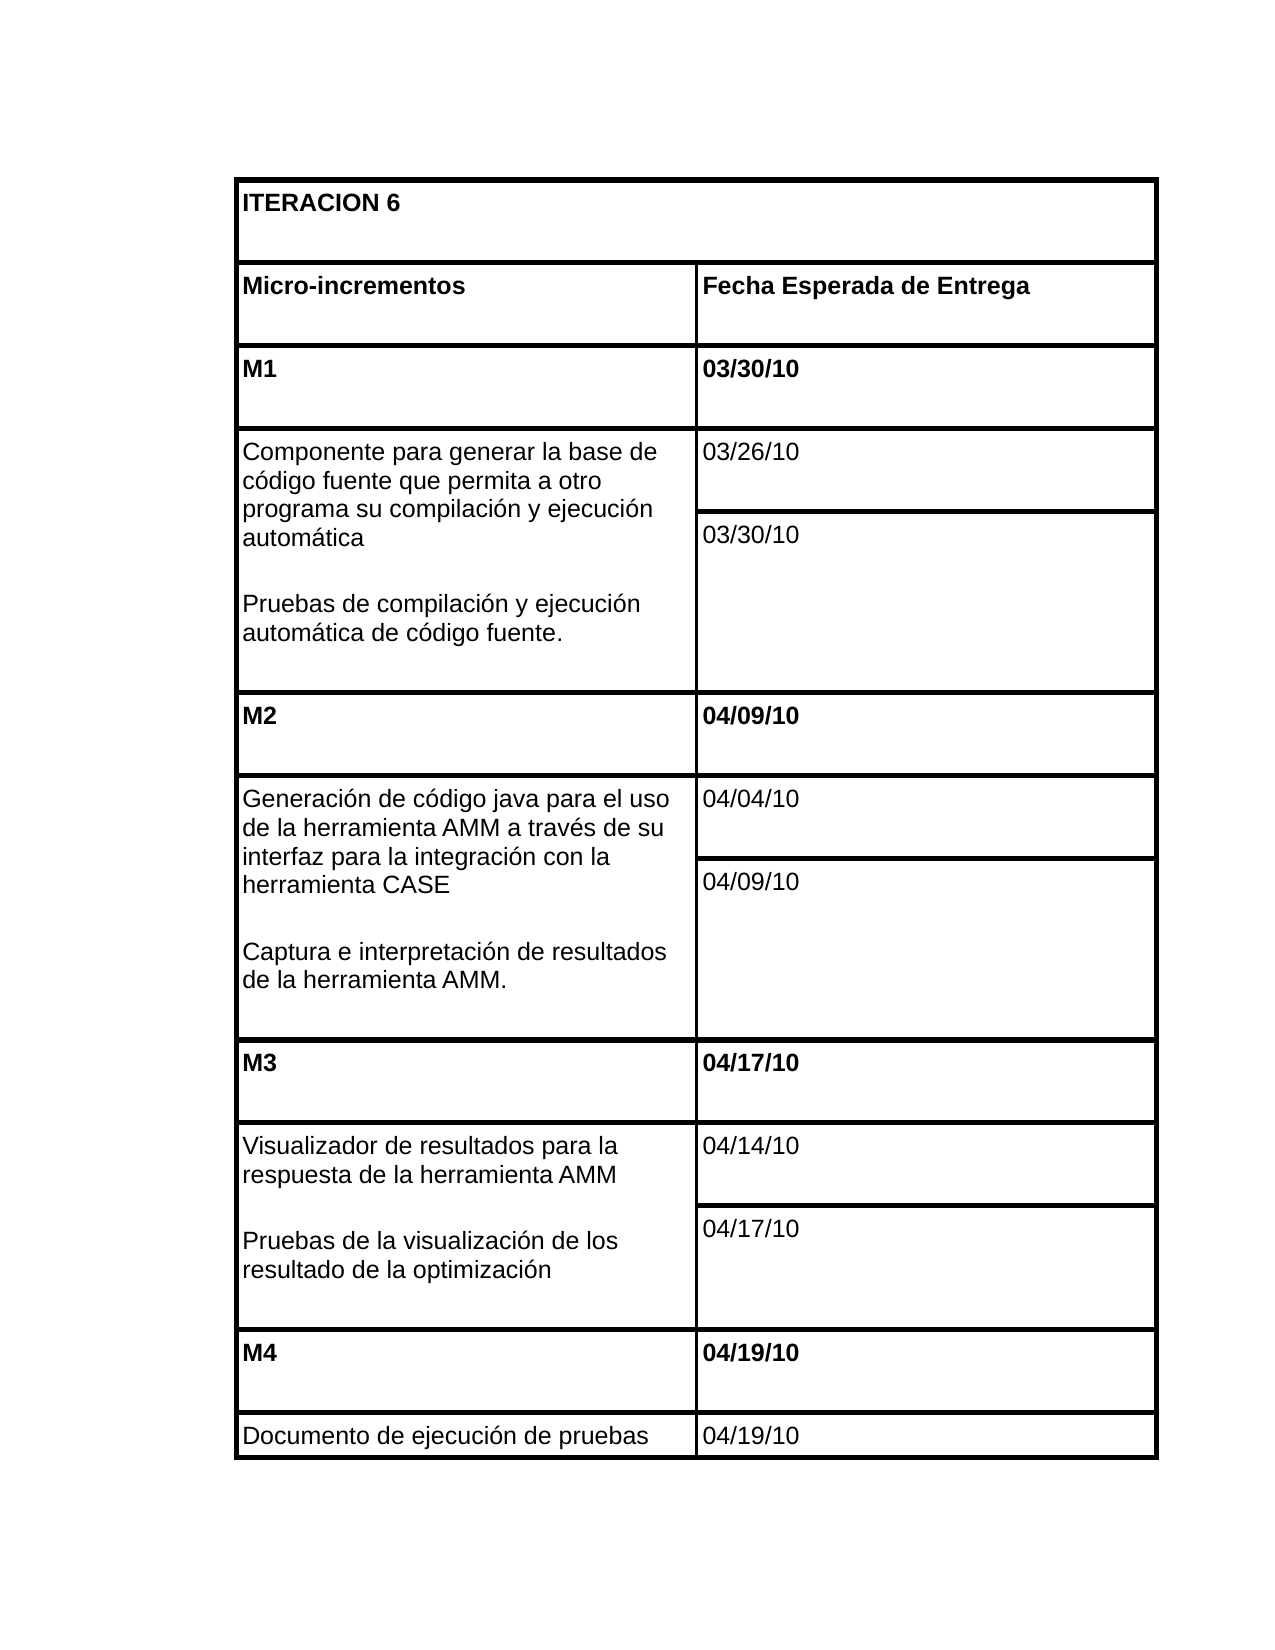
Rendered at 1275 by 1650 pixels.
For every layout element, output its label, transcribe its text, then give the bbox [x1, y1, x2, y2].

table_cell 04/04/10 [698, 778, 1154, 856]
table_cell Fecha Esperada de Entrega [698, 265, 1154, 343]
table_cell M4 [239, 1332, 695, 1410]
table_cell Generación de código java para el uso de la herramienta AMM a través de su interfaz para la integración con la herramienta CASE Captura e interpretación de resultados de la herramienta AMM. [239, 778, 695, 1037]
table_cell M1 [239, 348, 695, 426]
table_cell M3 [239, 1043, 695, 1120]
table_cell Micro-incrementos [239, 265, 695, 343]
table_cell 30/03/10 [698, 514, 1154, 690]
table_cell 30/03/10 [698, 348, 1154, 426]
table_cell 19/04/10 [698, 1415, 1154, 1455]
table_cell Documento de ejecución de pruebas [239, 1415, 695, 1455]
table_cell M2 [239, 695, 695, 773]
table_cell 14/04/10 [698, 1125, 1154, 1203]
table_cell 09/04/10 [698, 695, 1154, 773]
table_cell 19/04/10 [698, 1332, 1154, 1410]
table_cell 09/04/10 [698, 861, 1154, 1037]
table_cell 26/03/10 [698, 431, 1154, 509]
table_cell Componente para generar la base de código fuente que permita a otro programa su compilación y ejecución automática Pruebas de compilación y ejecución automática de código fuente. [239, 431, 695, 690]
table_cell 17/04/10 [698, 1208, 1154, 1327]
table_header ITERACION 6 [239, 183, 1154, 260]
table_cell 17/04/10 [698, 1043, 1154, 1120]
table_cell Visualizador de resultados para la respuesta de la herramienta AMM Pruebas de la visualización de los resultado de la optimización [239, 1125, 695, 1327]
